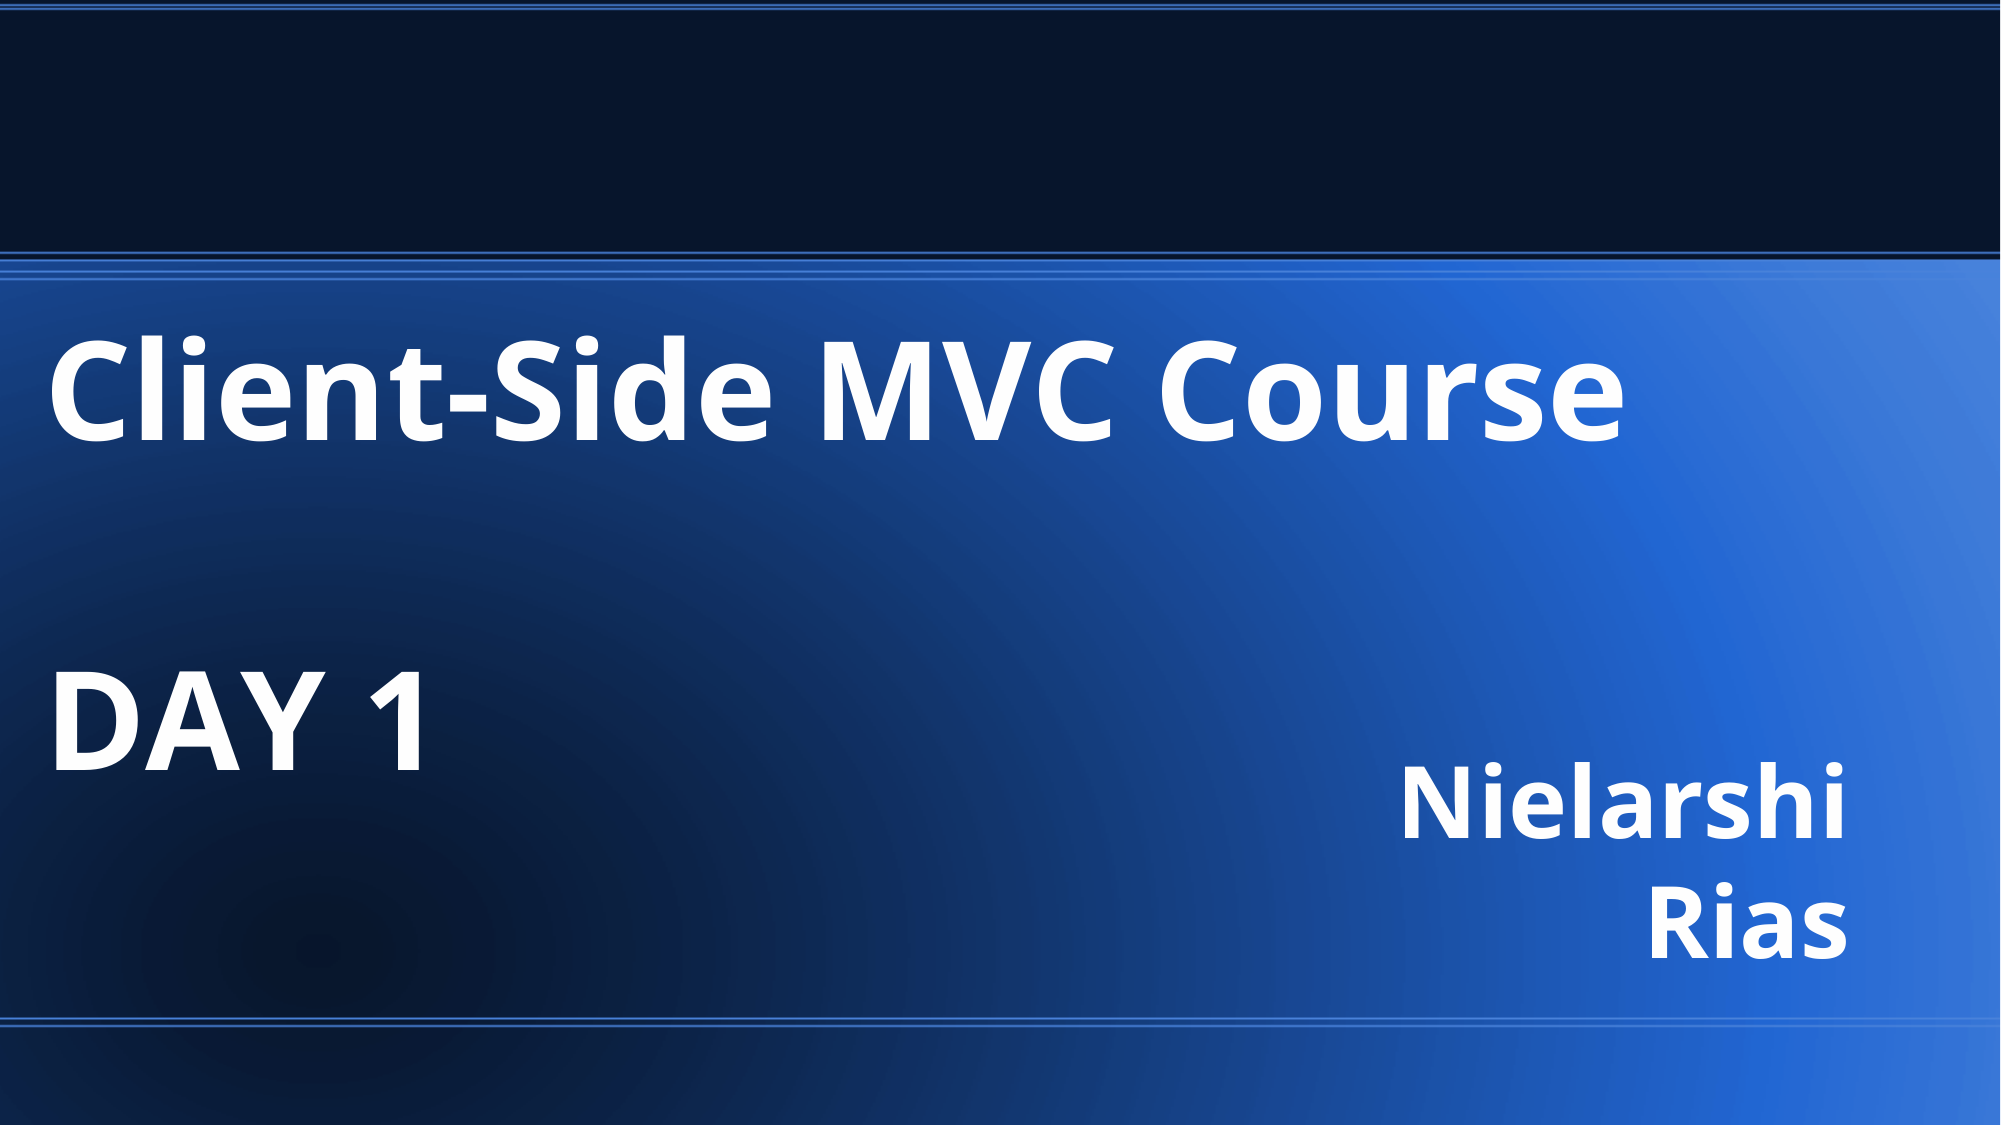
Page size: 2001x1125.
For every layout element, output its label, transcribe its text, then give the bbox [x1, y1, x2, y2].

subtitle Nielarshi Rias [130, 731, 1865, 886]
title Client-Side MVC Course DAY 1 [29, 295, 1865, 903]
picture [0, 0, 2001, 1125]
